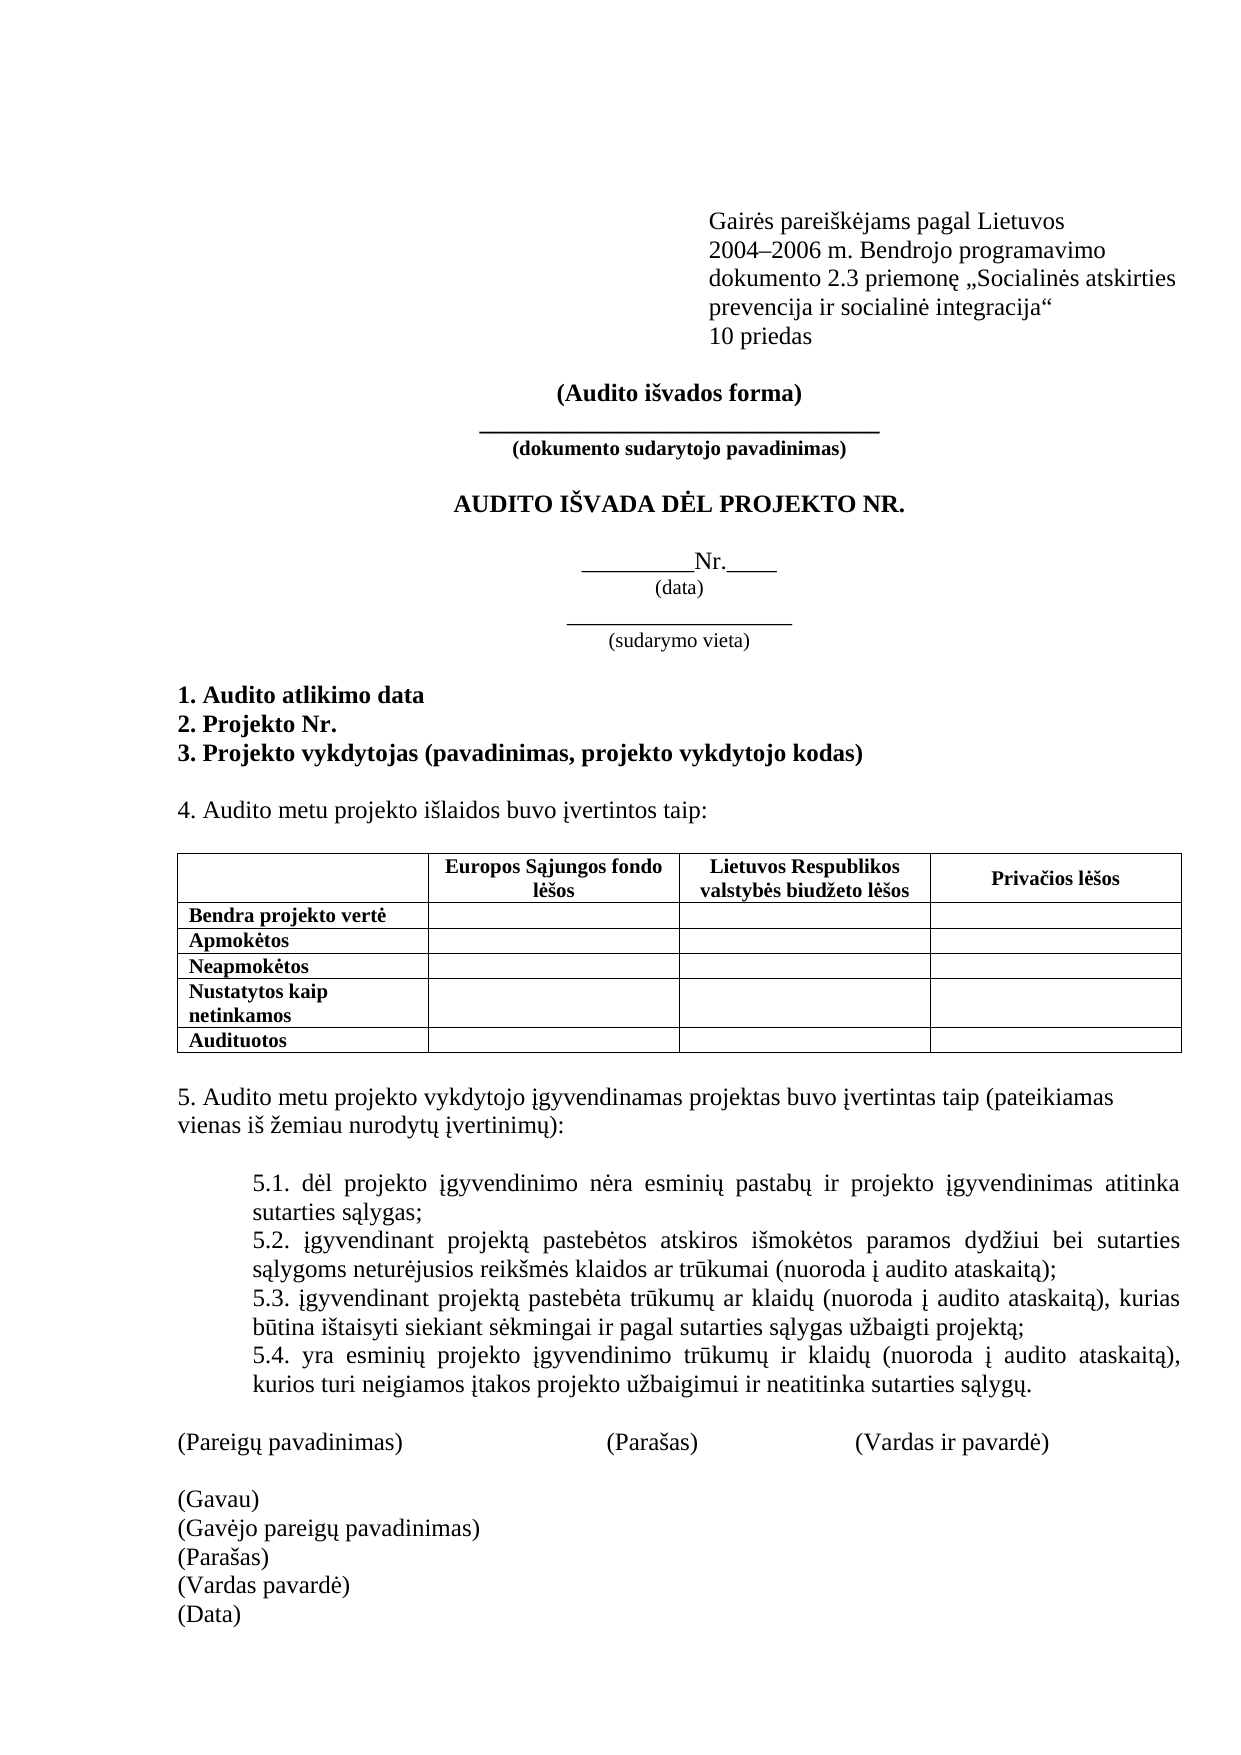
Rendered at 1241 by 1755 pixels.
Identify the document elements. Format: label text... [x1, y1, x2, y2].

table_header Lietuvos Respublikos valstybės biudžeto lėšos [680, 854, 930, 902]
table_cell Nustatytos kaip netinkamos [178, 979, 428, 1027]
text 2004–2006 m. Bendrojo programavimo [177, 235, 1181, 263]
table_cell Apmokėtos [178, 929, 428, 952]
table_cell [680, 954, 930, 978]
table_cell [931, 954, 1181, 978]
text 3. Projekto vykdytojas (pavadinimas, projekto vykdytojo kodas) [177, 738, 1181, 767]
text Gairės pareiškėjams pagal Lietuvos [709, 206, 1181, 235]
table_cell [680, 903, 930, 927]
text Audito išvada DĖL PROJEKTO Nr. [177, 489, 1181, 517]
text 5.3. įgyvendinant projektą pastebėta trūkumų ar klaidų (nuoroda į audito ataskaitą), kurias būtina ištaisyti siekiant sėkmingai ir pagal sutarties sąlygas užbaigti projektą; [252, 1283, 1181, 1340]
table_cell [931, 929, 1181, 952]
text (dokumento sudarytojo pavadinimas) [177, 436, 1181, 460]
text ________________________________ [177, 407, 1181, 436]
table_header Privačios lėšos [931, 854, 1181, 902]
text (Pareigų pavadinimas) (Parašas) (Vardas ir pavardė) [177, 1427, 1181, 1455]
text (Data) [177, 1599, 1181, 1628]
table_cell Audituotos [178, 1028, 428, 1052]
text prevencija ir socialinė integracija“ [177, 292, 1181, 321]
text _________Nr.____ [177, 546, 1181, 575]
table_cell Neapmokėtos [178, 954, 428, 978]
table_cell [931, 1028, 1181, 1052]
text __________________ [177, 599, 1181, 628]
text 5.4. yra esminių projekto įgyvendinimo trūkumų ir klaidų (nuoroda į audito ataskaitą), kurios turi neigiamos įtakos projekto užbaigimui ir neatitinka sutarties sąlygų. [252, 1340, 1181, 1398]
table_cell [429, 954, 679, 978]
table_cell [931, 903, 1181, 927]
table_cell [429, 979, 679, 1027]
table_cell [680, 979, 930, 1027]
table_cell [429, 903, 679, 927]
text 4. Audito metu projekto išlaidos buvo įvertintos taip: [177, 796, 1181, 824]
text (Audito išvados forma) [177, 378, 1181, 407]
table_cell [429, 1028, 679, 1052]
text dokumento 2.3 priemonę „Socialinės atskirties [177, 263, 1181, 292]
text 5. Audito metu projekto vykdytojo įgyvendinamas projektas buvo įvertintas taip (pateikiamas vienas iš žemiau nurodytų įvertinimų): [177, 1082, 1181, 1139]
text (sudarymo vieta) [177, 628, 1181, 652]
table_cell [429, 929, 679, 952]
text (data) [177, 575, 1181, 599]
table_cell Bendra projekto vertė [178, 903, 428, 927]
text 10 priedas [177, 321, 1181, 350]
table_header Europos Sąjungos fondo lėšos [429, 854, 679, 902]
text (Parašas) [177, 1542, 1181, 1570]
text 2. Projekto Nr. [177, 709, 1181, 738]
text 5.1. dėl projekto įgyvendinimo nėra esminių pastabų ir projekto įgyvendinimas atitinka sutarties sąlygas; [252, 1168, 1181, 1225]
table_header [178, 854, 428, 902]
table_cell [680, 929, 930, 952]
text (Vardas pavardė) [177, 1570, 1181, 1599]
text 1. Audito atlikimo data [177, 681, 1181, 709]
table_cell [680, 1028, 930, 1052]
text (Gavau) [177, 1484, 1181, 1513]
table_cell [931, 979, 1181, 1027]
text (Gavėjo pareigų pavadinimas) [177, 1513, 1181, 1542]
text 5.2. įgyvendinant projektą pastebėtos atskiros išmokėtos paramos dydžiui bei sutarties sąlygoms neturėjusios reikšmės klaidos ar trūkumai (nuoroda į audito ataskaitą); [252, 1225, 1181, 1283]
